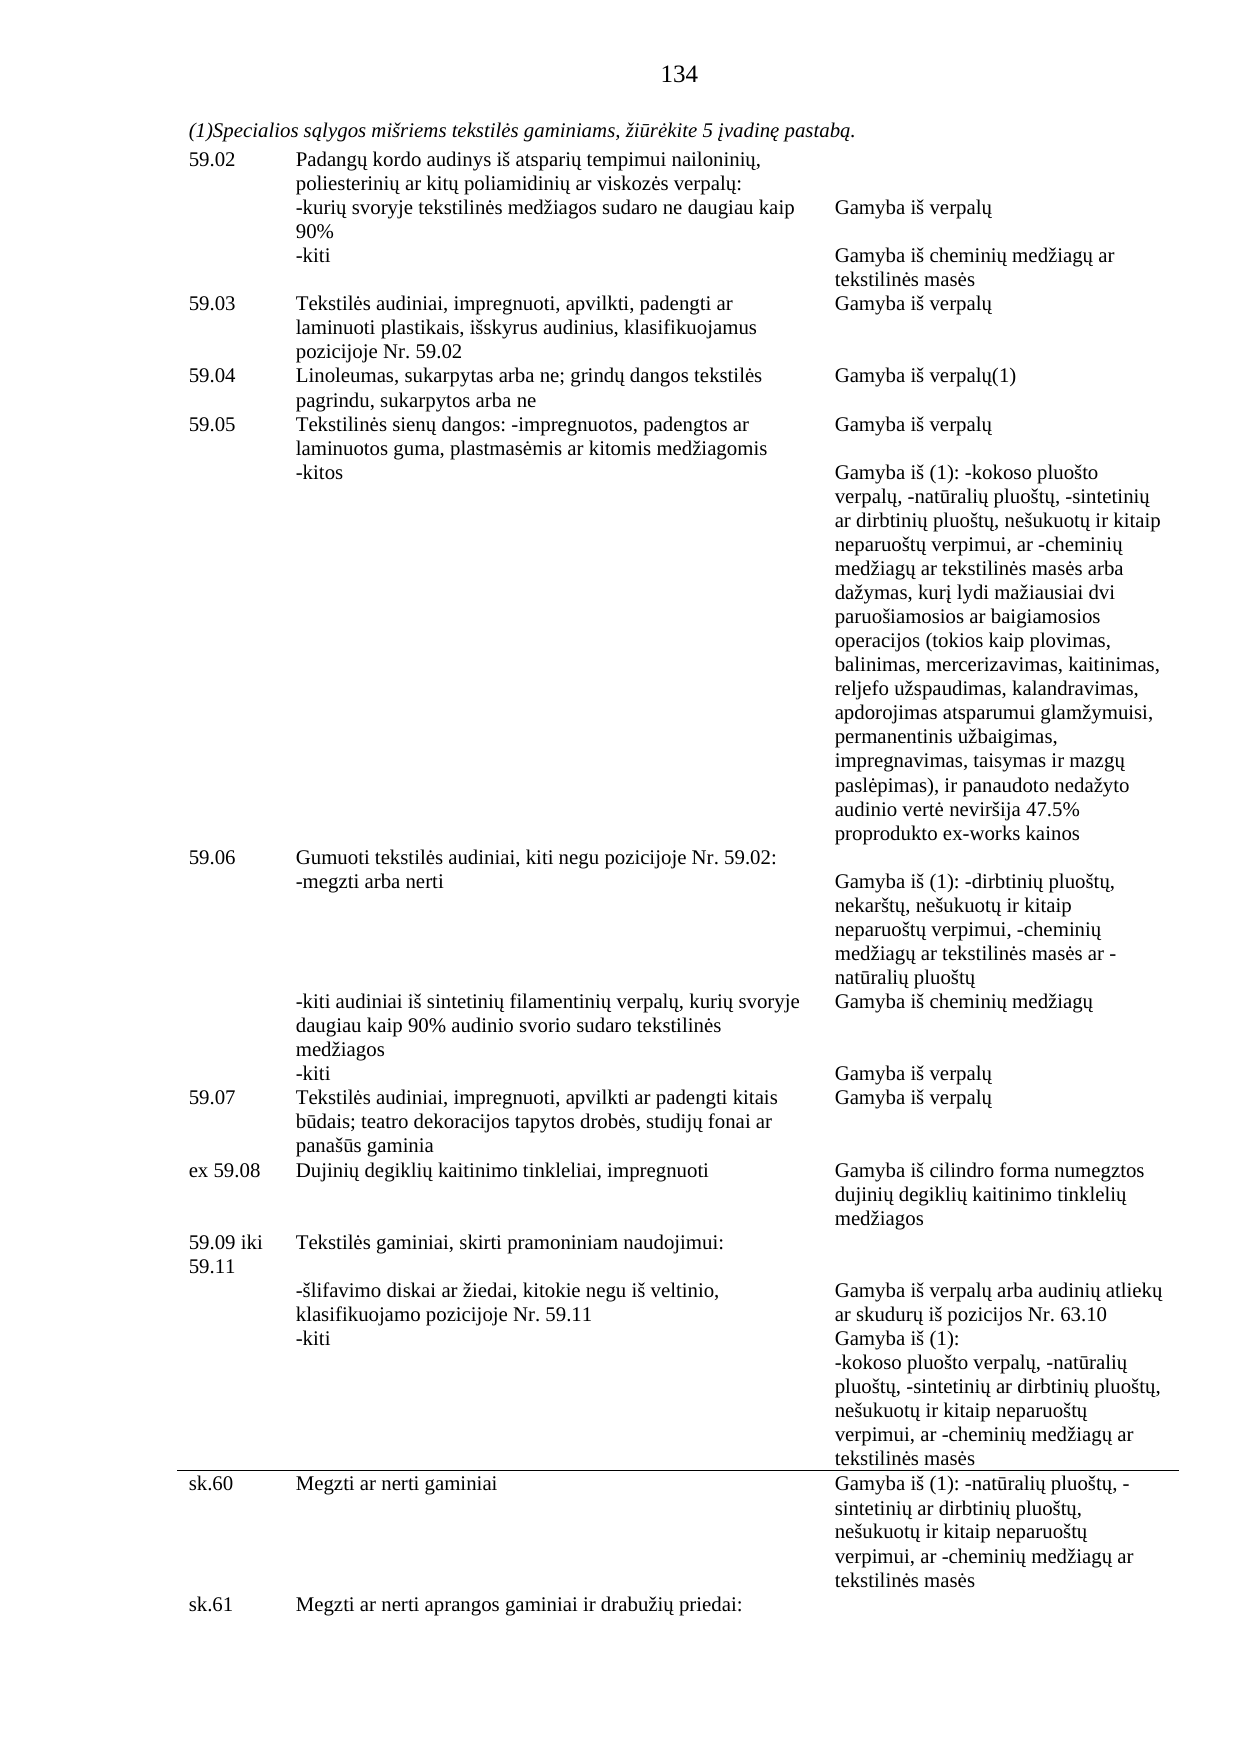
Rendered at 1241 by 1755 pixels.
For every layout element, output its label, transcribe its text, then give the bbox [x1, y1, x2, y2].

table_cell -kiti [284, 243, 823, 291]
table_cell [177, 1278, 284, 1326]
table_cell [1179, 147, 1184, 195]
table_cell 59.09 iki 59.11 [177, 1230, 284, 1278]
table_cell (1)Specialios sąlygos mišriems tekstilės gaminiams, žiūrėkite 5 įvadinę pastabą. [177, 118, 1173, 147]
table_cell 59.03 [177, 291, 284, 363]
table_cell [1179, 118, 1184, 147]
table_cell [1179, 412, 1184, 460]
table_cell [823, 147, 1179, 195]
table_cell -kokoso pluošto verpalų, -natūralių pluoštų, -sintetinių ar dirbtinių pluoštų, nešukuotų ir kitaip neparuoštų verpimui, ar -cheminių medžiagų ar tekstilinės masės [823, 1350, 1179, 1470]
table_cell [1184, 989, 1204, 1061]
table_cell ex 59.08 [177, 1158, 284, 1230]
table_cell [1179, 989, 1184, 1061]
table_cell Gamyba iš (1): -dirbtinių pluoštų, nekarštų, nešukuotų ir kitaip neparuoštų verpimui, -cheminių medžiagų ar tekstilinės masės ar -natūralių pluoštų [823, 869, 1179, 989]
table_cell Gamyba iš (1): -natūralių pluoštų, -sintetinių ar dirbtinių pluoštų, nešukuotų ir kitaip neparuoštų verpimui, ar -cheminių medžiagų ar tekstilinės masės [823, 1471, 1179, 1592]
table_cell [1184, 291, 1204, 363]
table_cell Gamyba iš (1): [823, 1326, 1179, 1350]
table_cell [1179, 1470, 1184, 1592]
table_cell [823, 845, 1179, 869]
table_cell [177, 243, 284, 291]
table_cell 59.07 [177, 1085, 284, 1157]
table_cell [1184, 1350, 1204, 1470]
table_cell [1179, 243, 1184, 291]
table_cell Gamyba iš cheminių medžiagų ar tekstilinės masės [823, 243, 1179, 291]
table_cell 59.06 [177, 845, 284, 869]
table_cell -kiti audiniai iš sintetinių filamentinių verpalų, kurių svoryje daugiau kaip 90% audinio svorio sudaro tekstilinės medžiagos [284, 989, 823, 1061]
table_cell Gamyba iš verpalų [823, 1061, 1179, 1085]
table_cell 59.04 [177, 364, 284, 412]
table_cell [1184, 1085, 1204, 1157]
table_cell Gamyba iš cheminių medžiagų [823, 989, 1179, 1061]
table_cell Gamyba iš verpalų [823, 195, 1179, 243]
table_cell [177, 1061, 284, 1085]
table_cell [1184, 195, 1204, 243]
table_cell [1179, 1592, 1184, 1616]
table_cell Gamyba iš verpalų(1) [823, 364, 1179, 412]
table_cell [1179, 869, 1184, 989]
table_cell [1184, 412, 1204, 460]
table_cell [1179, 1278, 1184, 1326]
table_cell [1184, 1230, 1204, 1278]
table_cell [1173, 118, 1179, 147]
table_cell [1179, 1230, 1184, 1278]
table_cell Tekstilinės sienų dangos: -impregnuotos, padengtos ar laminuotos guma, plastmasėmis ar kitomis medžiagomis [284, 412, 823, 460]
table_cell sk.61 [177, 1592, 284, 1616]
table_cell [1184, 243, 1204, 291]
table_cell [1179, 1158, 1184, 1230]
table_cell -kitos [284, 460, 823, 845]
table_cell 59.02 [177, 147, 284, 195]
table_cell [177, 989, 284, 1061]
table_cell [177, 460, 284, 845]
table_cell Gamyba iš cilindro forma numegztos dujinių degiklių kaitinimo tinklelių medžiagos [823, 1158, 1179, 1230]
table_cell [1179, 1326, 1184, 1350]
table_cell -šlifavimo diskai ar žiedai, kitokie negu iš veltinio, klasifikuojamo pozicijoje Nr. 59.11 [284, 1278, 823, 1326]
table_cell [1184, 460, 1204, 845]
table_cell Padangų kordo audinys iš atsparių tempimui nailoninių, poliesterinių ar kitų poliamidinių ar viskozės verpalų: [284, 147, 823, 195]
table_cell [1179, 291, 1184, 363]
table_cell Gamyba iš verpalų arba audinių atliekų ar skudurų iš pozicijos Nr. 63.10 [823, 1278, 1179, 1326]
table_cell Tekstilės audiniai, impregnuoti, apvilkti ar padengti kitais būdais; teatro dekoracijos tapytos drobės, studijų fonai ar panašūs gaminia [284, 1085, 823, 1157]
table_cell Gamyba iš verpalų [823, 412, 1179, 460]
table_cell [1179, 460, 1184, 845]
table_cell Dujinių degiklių kaitinimo tinkleliai, impregnuoti [284, 1158, 823, 1230]
table_cell [1184, 1278, 1204, 1326]
table_cell [1184, 1326, 1204, 1350]
table_cell [1184, 845, 1204, 869]
table_cell [1184, 364, 1204, 412]
table_cell Gamyba iš (1): -kokoso pluošto verpalų, -natūralių pluoštų, -sintetinių ar dirbtinių pluoštų, nešukuotų ir kitaip neparuoštų verpimui, ar -cheminių medžiagų ar tekstilinės masės arba dažymas, kurį lydi mažiausiai dvi paruošiamosios ar baigiamosios operacijos (tokios kaip plovimas, balinimas, mercerizavimas, kaitinimas, reljefo užspaudimas, kalandravimas, apdorojimas atsparumui glamžymuisi, permanentinis užbaigimas, impregnavimas, taisymas ir mazgų paslėpimas), ir panaudoto nedažyto audinio vertė neviršija 47.5% proprodukto ex-works kainos [823, 460, 1179, 845]
table_cell [177, 1326, 284, 1350]
table_cell -megzti arba nerti [284, 869, 823, 989]
table_cell -kiti [284, 1061, 823, 1085]
table_cell [1184, 1470, 1204, 1592]
table_cell [177, 195, 284, 243]
table_cell Gumuoti tekstilės audiniai, kiti negu pozicijoje Nr. 59.02: [284, 845, 823, 869]
table_cell [1184, 1061, 1204, 1085]
table_cell 59.05 [177, 412, 284, 460]
table_cell [1184, 1592, 1204, 1616]
table_cell Megzti ar nerti gaminiai [284, 1471, 823, 1592]
table_cell [823, 1230, 1179, 1278]
table_cell [1179, 1085, 1184, 1157]
table_cell Linoleumas, sukarpytas arba ne; grindų dangos tekstilės pagrindu, sukarpytos arba ne [284, 364, 823, 412]
table_cell -kiti [284, 1326, 823, 1350]
table_cell Megzti ar nerti aprangos gaminiai ir drabužių priedai: [284, 1592, 823, 1616]
table_cell [1179, 364, 1184, 412]
table_cell Tekstilės audiniai, impregnuoti, apvilkti, padengti ar laminuoti plastikais, išskyrus audinius, klasifikuojamus pozicijoje Nr. 59.02 [284, 291, 823, 363]
table_cell [284, 1350, 823, 1470]
table_cell Gamyba iš verpalų [823, 291, 1179, 363]
table_cell sk.60 [177, 1471, 284, 1592]
table_cell [1184, 869, 1204, 989]
table_cell [1179, 1061, 1184, 1085]
table_cell -kurių svoryje tekstilinės medžiagos sudaro ne daugiau kaip 90% [284, 195, 823, 243]
table_cell [1179, 845, 1184, 869]
table_cell [177, 869, 284, 989]
table_cell [177, 1350, 284, 1470]
table_cell Gamyba iš verpalų [823, 1085, 1179, 1157]
table_cell [1179, 1350, 1184, 1470]
table_cell Tekstilės gaminiai, skirti pramoniniam naudojimui: [284, 1230, 823, 1278]
table_cell [823, 1592, 1179, 1616]
table_cell [1179, 195, 1184, 243]
table_cell [1184, 118, 1204, 147]
table_cell [1184, 1158, 1204, 1230]
table_cell [1184, 147, 1204, 195]
